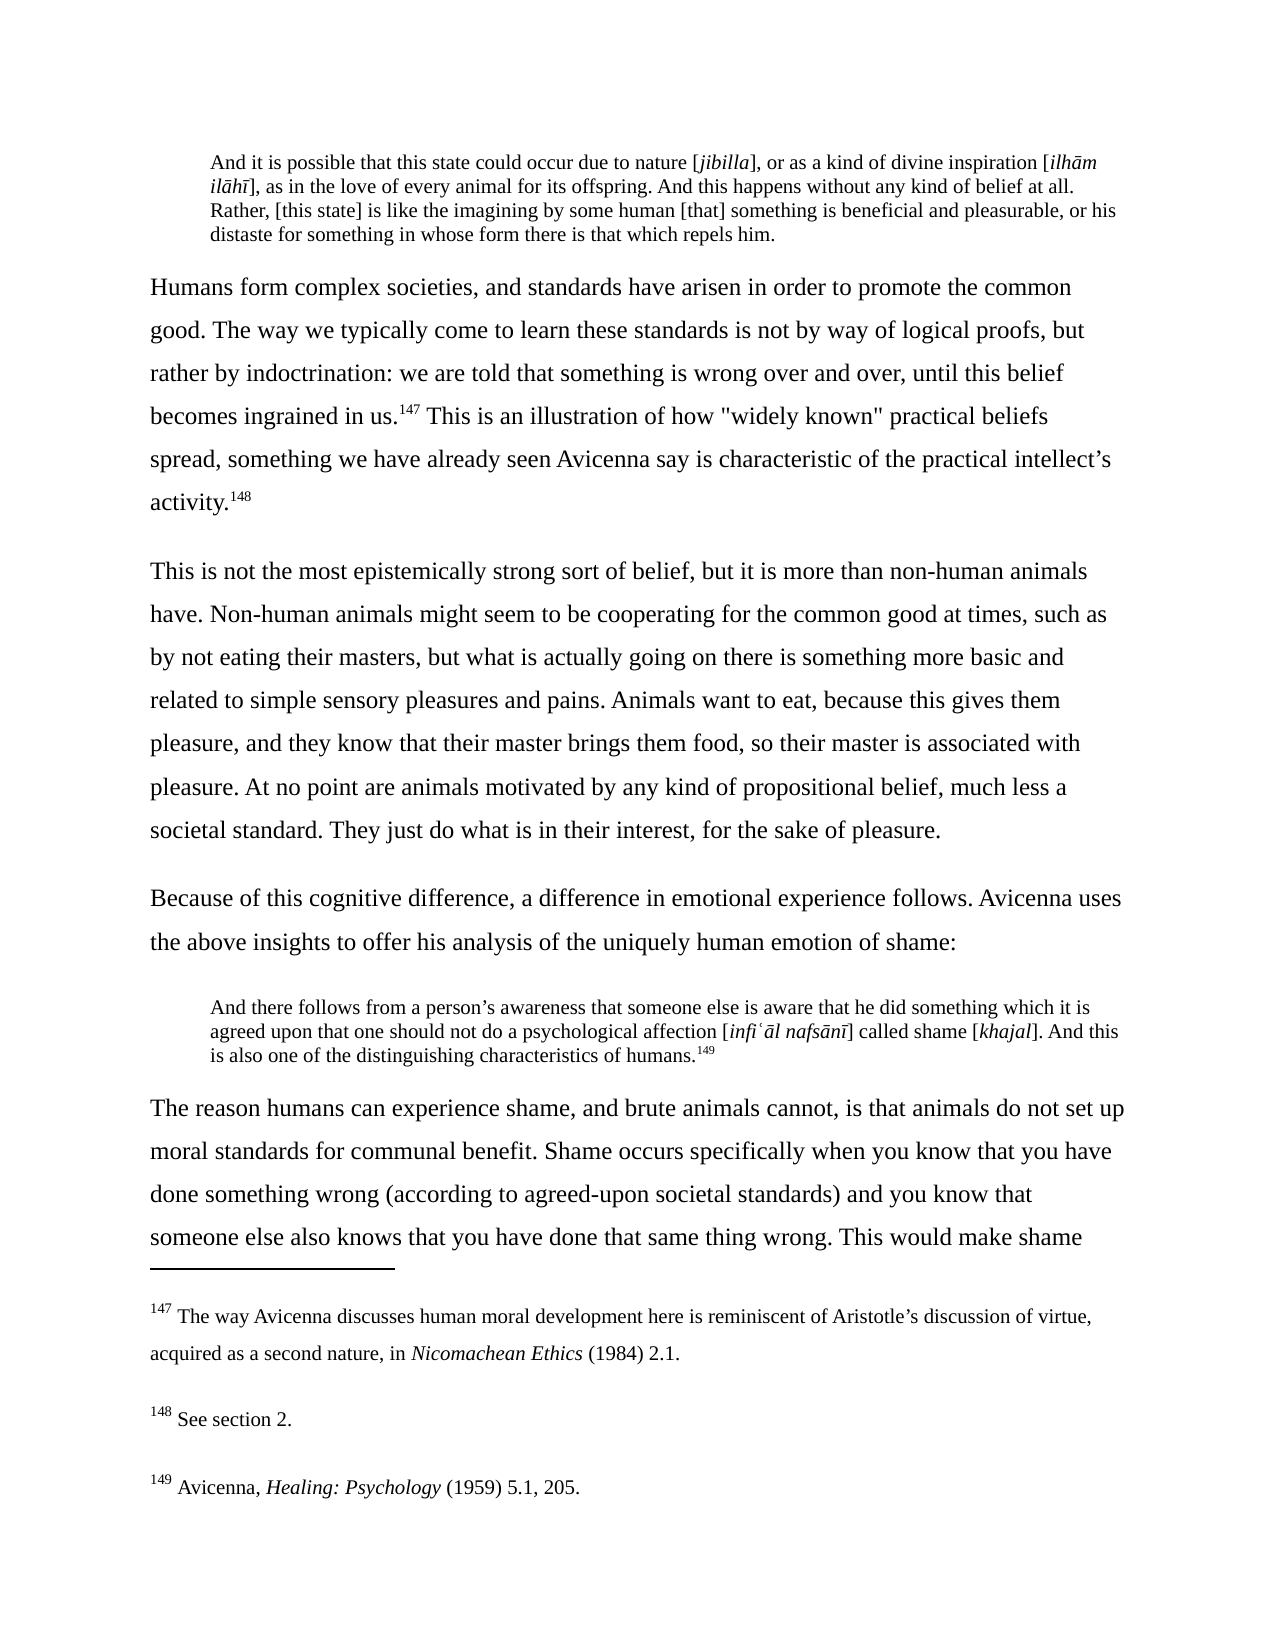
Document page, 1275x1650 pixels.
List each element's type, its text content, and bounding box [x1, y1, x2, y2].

text See section 2. [150, 1403, 1125, 1431]
text Avicenna, Healing: Psychology (1959) 5.1, 205. [150, 1471, 1125, 1500]
text The way Avicenna discusses human moral development here is reminiscent of Aristotle’s discussion of virtue, acquired as a second nature, in Nicomachean Ethics (1984) 2.1. [150, 1300, 1125, 1365]
text This is not the most epistemically strong sort of belief, but it is more than non-human animals have. Non-human animals might seem to be cooperating for the common good at times, such as by not eating their masters, but what is actually going on there is something more basic and related to simple sensory pleasures and pains. Animals want to eat, because this gives them pleasure, and they know that their master brings them food, so their master is associated with pleasure. At no point are animals motivated by any kind of propositional belief, much less a societal standard. They just do what is in their interest, for the sake of pleasure. [150, 556, 1125, 843]
text Because of this cognitive difference, a difference in emotional experience follows. Avicenna uses the above insights to offer his analysis of the uniquely human emotion of shame: [150, 883, 1125, 955]
text Humans form complex societies, and standards have arisen in order to promote the common good. The way we typically come to learn these standards is not by way of logical proofs, but rather by indoctrination: we are told that something is wrong over and over, until this belief becomes ingrained in us. This is an illustration of how "widely known" practical beliefs spread, something we have already seen Avicenna say is characteristic of the practical intellect’s activity. [150, 272, 1125, 516]
text The reason humans can experience shame, and brute animals cannot, is that animals do not set up moral standards for communal benefit. Shame occurs specifically when you know that you have done something wrong (according to agreed-upon societal standards) and you know that someone else also knows that you have done that same thing wrong. This would make shame [150, 1093, 1125, 1251]
text And there follows from a person’s awareness that someone else is aware that he did something which it is agreed upon that one should not do a psychological affection [infiʿāl nafsānī] called shame [khajal]. And this is also one of the distinguishing characteristics of humans. [210, 995, 1125, 1067]
text And it is possible that this state could occur due to nature [jibilla], or as a kind of divine inspiration [ilhām ilāhī], as in the love of every animal for its offspring. And this happens without any kind of belief at all. Rather, [this state] is like the imagining by some human [that] something is beneficial and pleasurable, or his distaste for something in whose form there is that which repels him. [210, 150, 1125, 246]
